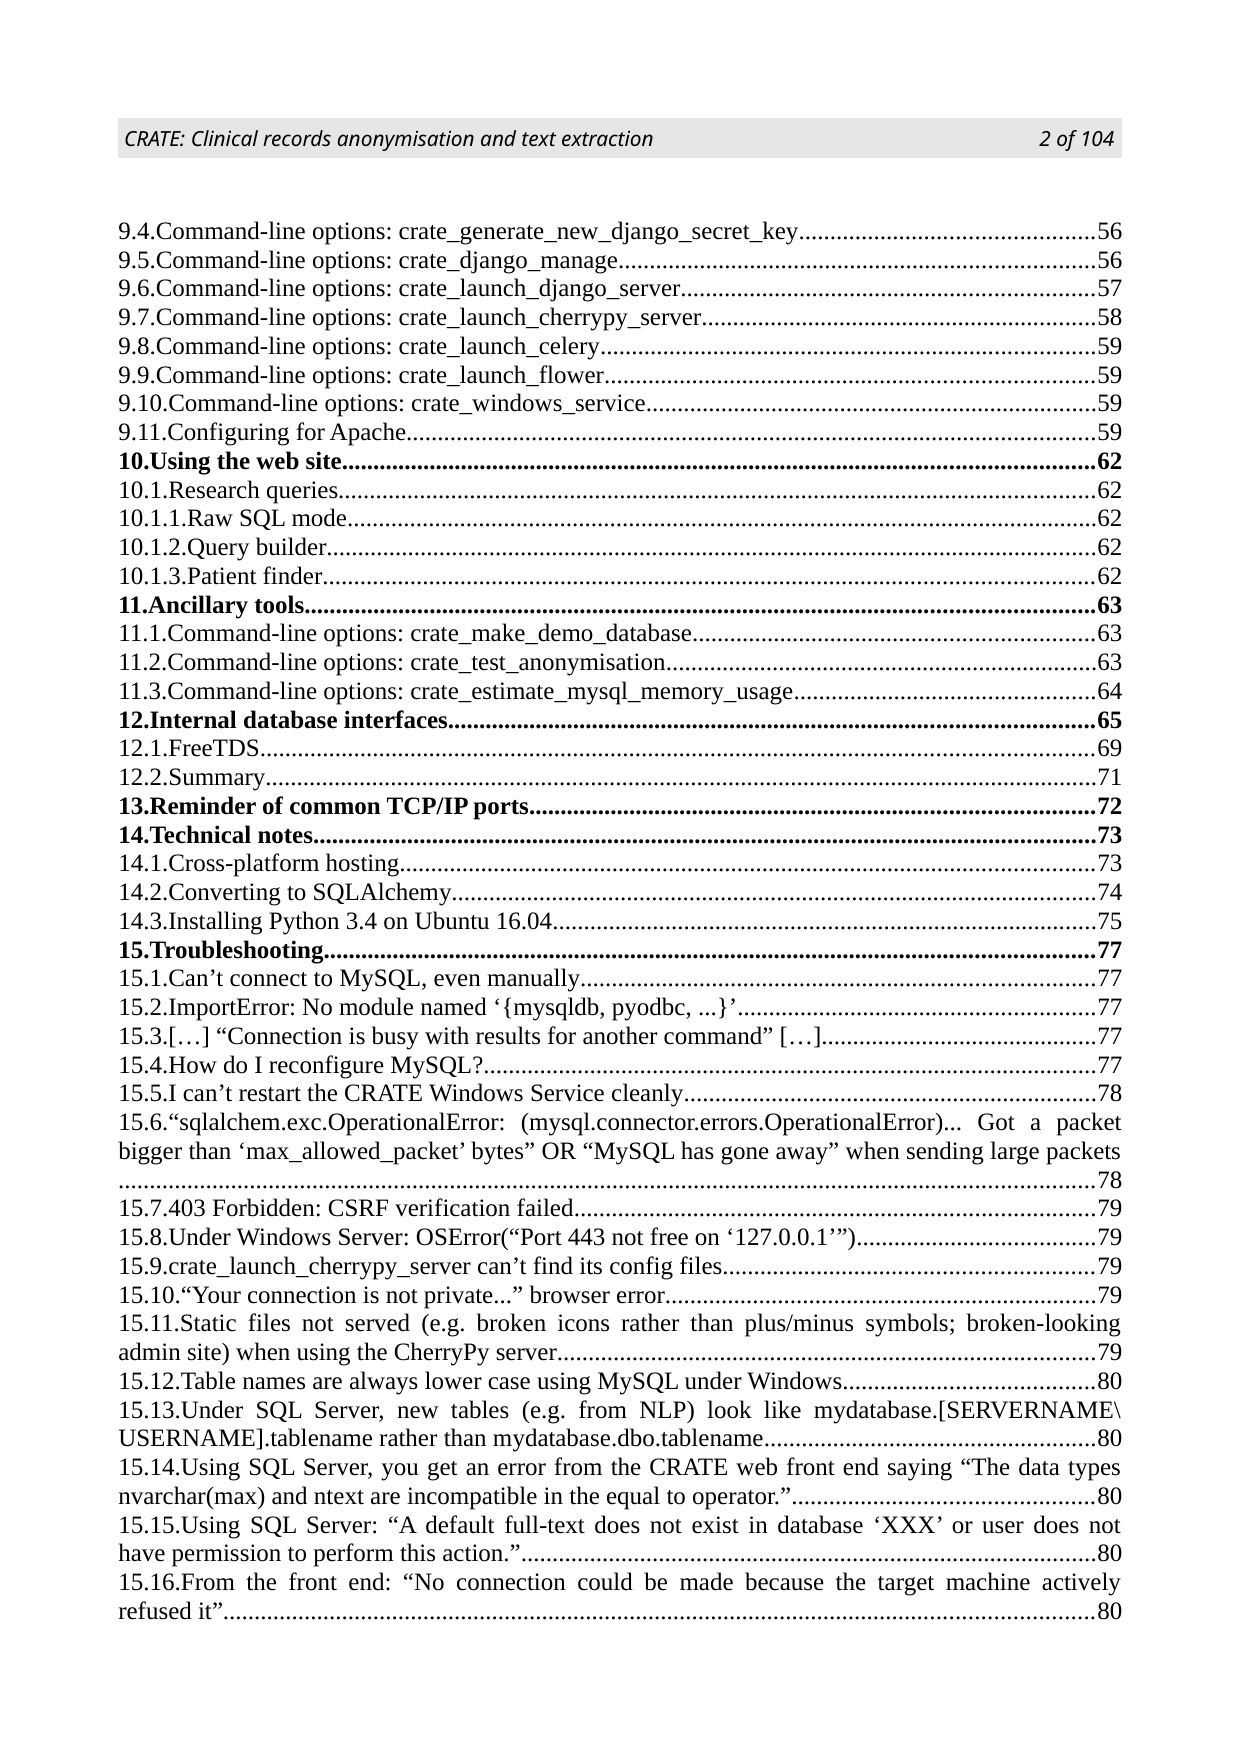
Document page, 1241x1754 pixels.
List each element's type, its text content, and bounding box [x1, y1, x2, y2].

text 9.5.Command-line options: crate_django_manage 56 [118, 245, 1122, 273]
text 10.Using the web site 62 [118, 446, 1122, 475]
text 9.11.Configuring for Apache 59 [118, 417, 1122, 446]
text 15.3.[…] “Connection is busy with results for another command” […] 77 [118, 1021, 1122, 1050]
text 15.4.How do I reconfigure MySQL? 77 [118, 1050, 1122, 1078]
text 15.8.Under Windows Server: OSError(“Port 443 not free on ‘127.0.0.1’”) 79 [118, 1222, 1122, 1251]
text 14.Technical notes 73 [118, 820, 1122, 848]
text 12.Internal database interfaces 65 [118, 705, 1122, 733]
text 9.7.Command-line options: crate_launch_cherrypy_server 58 [118, 302, 1122, 331]
text 12.1.FreeTDS 69 [118, 733, 1122, 762]
text 9.10.Command-line options: crate_windows_service 59 [118, 388, 1122, 417]
text 13.Reminder of common TCP/IP ports 72 [118, 791, 1122, 820]
text 9.4.Command-line options: crate_generate_new_django_secret_key 56 [118, 216, 1122, 245]
text 11.2.Command-line options: crate_test_anonymisation 63 [118, 647, 1122, 676]
text 15.16.From the front end: “No connection could be made because the target machine actively refused it” 80 [118, 1567, 1122, 1625]
text 9.8.Command-line options: crate_launch_celery 59 [118, 331, 1122, 360]
text 15.1.Can’t connect to MySQL, even manually 77 [118, 963, 1122, 992]
text 15.9.crate_launch_cherrypy_server can’t find its config files 79 [118, 1251, 1122, 1280]
text 10.1.3.Patient finder 62 [118, 561, 1122, 590]
text 15.6.“sqlalchem.exc.OperationalError: (mysql.connector.errors.OperationalError)... Got a packet bigger than ‘max_allowed_packet’ bytes” OR “MySQL has gone away” when sending large packets 78 [118, 1107, 1122, 1193]
text 15.12.Table names are always lower case using MySQL under Windows 80 [118, 1366, 1122, 1395]
text 14.2.Converting to SQLAlchemy 74 [118, 877, 1122, 906]
text 15.13.Under SQL Server, new tables (e.g. from NLP) look like mydatabase.[SERVERNAME\USERNAME].tablename rather than mydatabase.dbo.tablename 80 [118, 1395, 1122, 1452]
text 15.2.ImportError: No module named ‘{mysqldb, pyodbc, ...}’ 77 [118, 992, 1122, 1021]
text 11.3.Command-line options: crate_estimate_mysql_memory_usage 64 [118, 676, 1122, 705]
text 15.10.“Your connection is not private...” browser error 79 [118, 1280, 1122, 1308]
text 15.5.I can’t restart the CRATE Windows Service cleanly 78 [118, 1078, 1122, 1107]
text 15.15.Using SQL Server: “A default full-text does not exist in database ‘XXX’ or user does not have permission to perform this action.” 80 [118, 1510, 1122, 1567]
text 10.1.Research queries 62 [118, 475, 1122, 503]
text 12.2.Summary 71 [118, 762, 1122, 791]
text 14.3.Installing Python 3.4 on Ubuntu 16.04 75 [118, 906, 1122, 935]
text 9.9.Command-line options: crate_launch_flower 59 [118, 360, 1122, 388]
text 11.Ancillary tools 63 [118, 590, 1122, 618]
text 15.11.Static files not served (e.g. broken icons rather than plus/minus symbols; broken-looking admin site) when using the CherryPy server 79 [118, 1308, 1122, 1366]
text 15.7.403 Forbidden: CSRF verification failed 79 [118, 1193, 1122, 1222]
text 11.1.Command-line options: crate_make_demo_database 63 [118, 618, 1122, 647]
text 9.6.Command-line options: crate_launch_django_server 57 [118, 273, 1122, 302]
text 15.Troubleshooting 77 [118, 935, 1122, 963]
text 14.1.Cross-platform hosting 73 [118, 848, 1122, 877]
text 10.1.2.Query builder 62 [118, 532, 1122, 561]
text 10.1.1.Raw SQL mode 62 [118, 503, 1122, 532]
text 15.14.Using SQL Server, you get an error from the CRATE web front end saying “The data types nvarchar(max) and ntext are incompatible in the equal to operator.” 80 [118, 1452, 1122, 1510]
